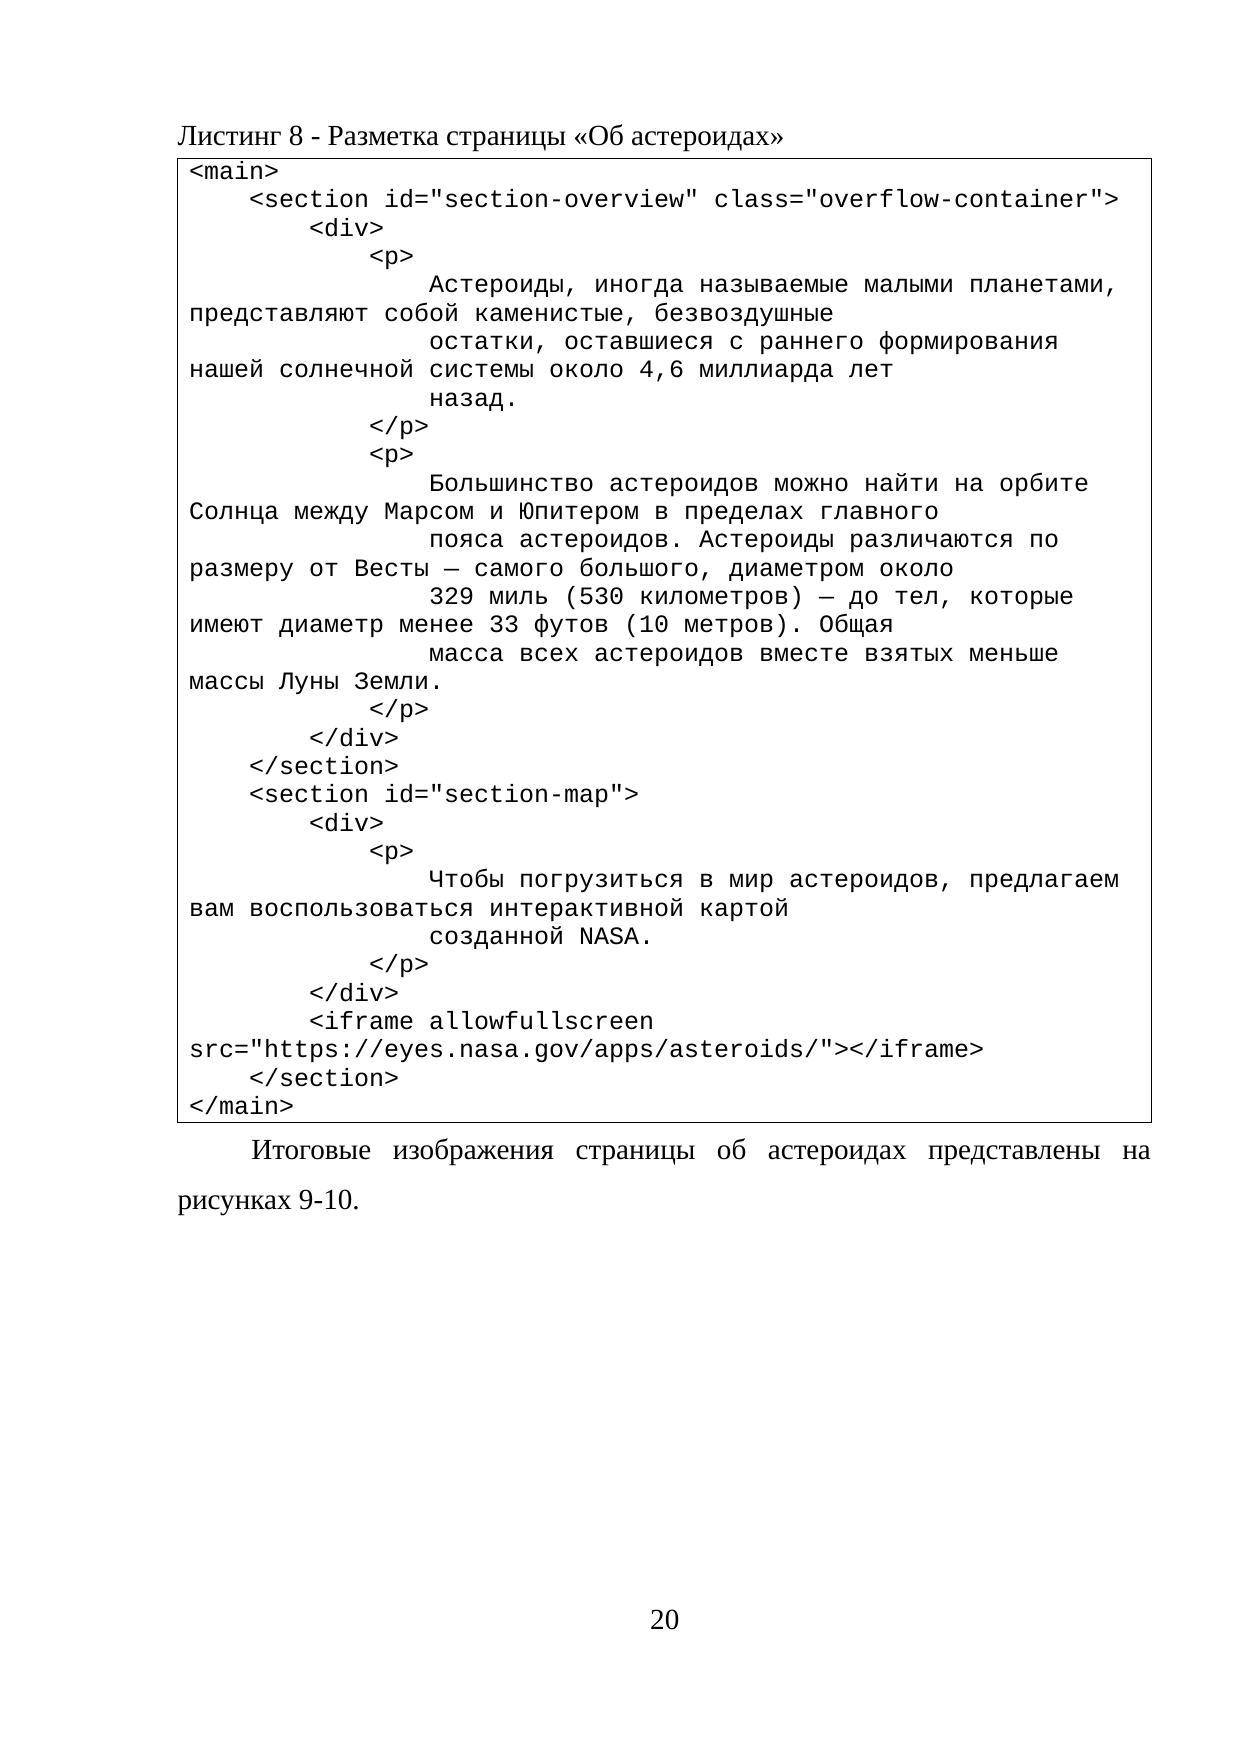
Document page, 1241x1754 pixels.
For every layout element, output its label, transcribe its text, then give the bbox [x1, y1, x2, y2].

table_header <main> <section id="section-overview" class="overflow-container"> <div> <p> Астероиды, иногда называемые малыми планетами, представляют собой каменистые, безвоздушные остатки, оставшиеся с раннего формирования нашей солнечной системы около 4,6 миллиарда лет назад. </p> <p> Большинство астероидов можно найти на орбите Солнца между Марсом и Юпитером в пределах главного пояса астероидов. Астероиды различаются по размеру от Весты — самого большого, диаметром около 329 миль (530 километров) — до тел, которые имеют диаметр менее 33 футов (10 метров). Общая масса всех астероидов вместе взятых меньше массы Луны Земли. </p> </div> </section> <section id="section-map"> <div> <p> Чтобы погрузиться в мир астероидов, предлагаем вам воспользоваться интерактивной картой созданной NASA. </p> </div> <iframe allowfullscreen src="https://eyes.nasa.gov/apps/asteroids/"></iframe> </section> </main> [178, 159, 1151, 1122]
text Листинг 8 - Разметка страницы «Об астероидах» [177, 118, 1152, 152]
text Итоговые изображения страницы об астероидах представлены на рисунках 9-10. [177, 1132, 1152, 1216]
